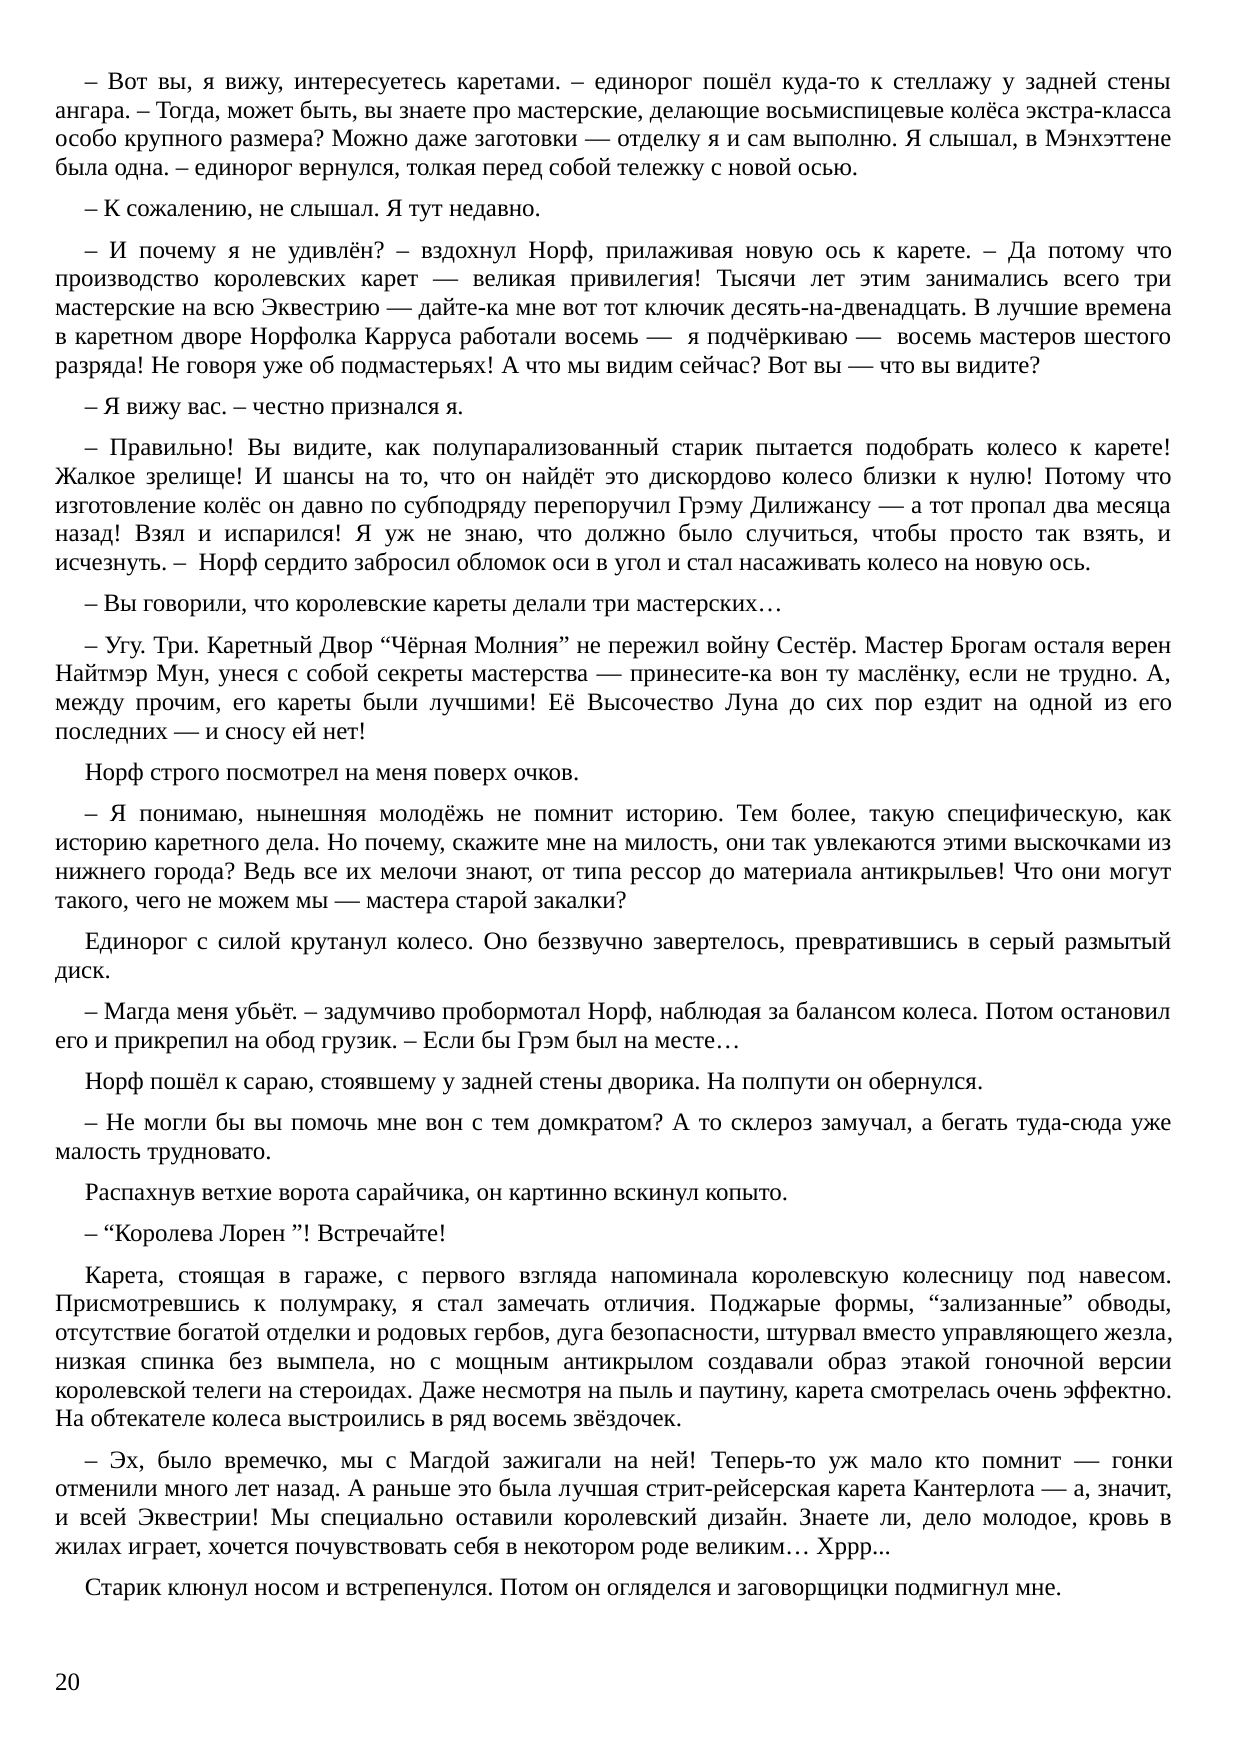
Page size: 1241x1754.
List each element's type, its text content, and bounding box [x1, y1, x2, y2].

text – Вот вы, я вижу, интересуетесь каретами. – единорог пошёл куда-то к стеллажу у задней стены ангара. – Тогда, может быть, вы знаете про мастерские, делающие восьмиспицевые колёса экстра-класса особо крупного размера? Можно даже заготовки — отделку я и сам выполню. Я слышал, в Мэнхэттене была одна. – единорог вернулся, толкая перед собой тележку с новой осью. [55, 66, 1173, 181]
text – Эх, было времечко, мы с Магдой зажигали на ней! Теперь-то уж мало кто помнит — гонки отменили много лет назад. А раньше это была лучшая стрит-рейсерская карета Кантерлота — а, значит, и всей Эквестрии! Мы специально оставили королевский дизайн. Знаете ли, дело молодое, кровь в жилах играет, хочется почувствовать себя в некотором роде великим… Хррр... [55, 1445, 1173, 1560]
text – Магда меня убьёт. – задумчиво пробормотал Норф, наблюдая за балансом колеса. Потом остановил его и прикрепил на обод грузик. – Если бы Грэм был на месте… [55, 996, 1173, 1053]
text – И почему я не удивлён? – вздохнул Норф, прилаживая новую ось к карете. – Да потому что производство королевских карет — великая привилегия! Тысячи лет этим занимались всего три мастерские на всю Эквестрию — дайте-ка мне вот тот ключик десять-на-двенадцать. В лучшие времена в каретном дворе Норфолка Карруса работали восемь — я подчёркиваю — восемь мастеров шестого разряда! Не говоря уже об подмастерьях! А что мы видим сейчас? Вот вы — что вы видите? [55, 235, 1173, 378]
text – Вы говорили, что королевские кареты делали три мастерских… [55, 588, 1173, 617]
text – Не могли бы вы помочь мне вон с тем домкратом? А то склероз замучал, а бегать туда-сюда уже малость трудновато. [55, 1107, 1173, 1165]
text Карета, стоящая в гараже, с первого взгляда напоминала королевскую колесницу под навесом. Присмотревшись к полумраку, я стал замечать отличия. Поджарые формы, “зализанные” обводы, отсутствие богатой отделки и родовых гербов, дуга безопасности, штурвал вместо управляющего жезла, низкая спинка без вымпела, но с мощным антикрылом создавали образ этакой гоночной версии королевской телеги на стероидах. Даже несмотря на пыль и паутину, карета смотрелась очень эффектно. На обтекателе колеса выстроились в ряд восемь звёздочек. [55, 1260, 1173, 1432]
text – К сожалению, не слышал. Я тут недавно. [55, 193, 1173, 222]
text – “Королева Лорен ”! Встречайте! [55, 1218, 1173, 1247]
text Норф строго посмотрел на меня поверх очков. [55, 757, 1173, 786]
text Старик клюнул носом и встрепенулся. Потом он огляделся и заговорщицки подмигнул мне. [55, 1572, 1173, 1601]
text – Угу. Три. Каретный Двор “Чёрная Молния” не пережил войну Сестёр. Мастер Брогам осталя верен Найтмэр Мун, унеся с собой секреты мастерства — принесите-ка вон ту маслёнку, если не трудно. А, между прочим, его кареты были лучшими! Её Высочество Луна до сих пор ездит на одной из его последних — и сносу ей нет! [55, 630, 1173, 745]
text – Я вижу вас. – честно признался я. [55, 391, 1173, 420]
text – Правильно! Вы видите, как полупарализованный старик пытается подобрать колесо к карете! Жалкое зрелище! И шансы на то, что он найдёт это дискордово колесо близки к нулю! Потому что изготовление колёс он давно по субподряду перепоручил Грэму Дилижансу — а тот пропал два месяца назад! Взял и испарился! Я уж не знаю, что должно было случиться, чтобы просто так взять, и исчезнуть. – Норф сердито забросил обломок оси в угол и стал насаживать колесо на новую ось. [55, 432, 1173, 576]
text Единорог с силой крутанул колесо. Оно беззвучно завертелось, превратившись в серый размытый диск. [55, 926, 1173, 983]
text Норф пошёл к сараю, стоявшему у задней стены дворика. На полпути он обернулся. [55, 1066, 1173, 1095]
text Распахнув ветхие ворота сарайчика, он картинно вскинул копыто. [55, 1177, 1173, 1206]
text – Я понимаю, нынешняя молодёжь не помнит историю. Тем более, такую специфическую, как историю каретного дела. Но почему, скажите мне на милость, они так увлекаются этими выскочками из нижнего города? Ведь все их мелочи знают, от типа рессор до материала антикрыльев! Что они могут такого, чего не можем мы — мастера старой закалки? [55, 798, 1173, 913]
